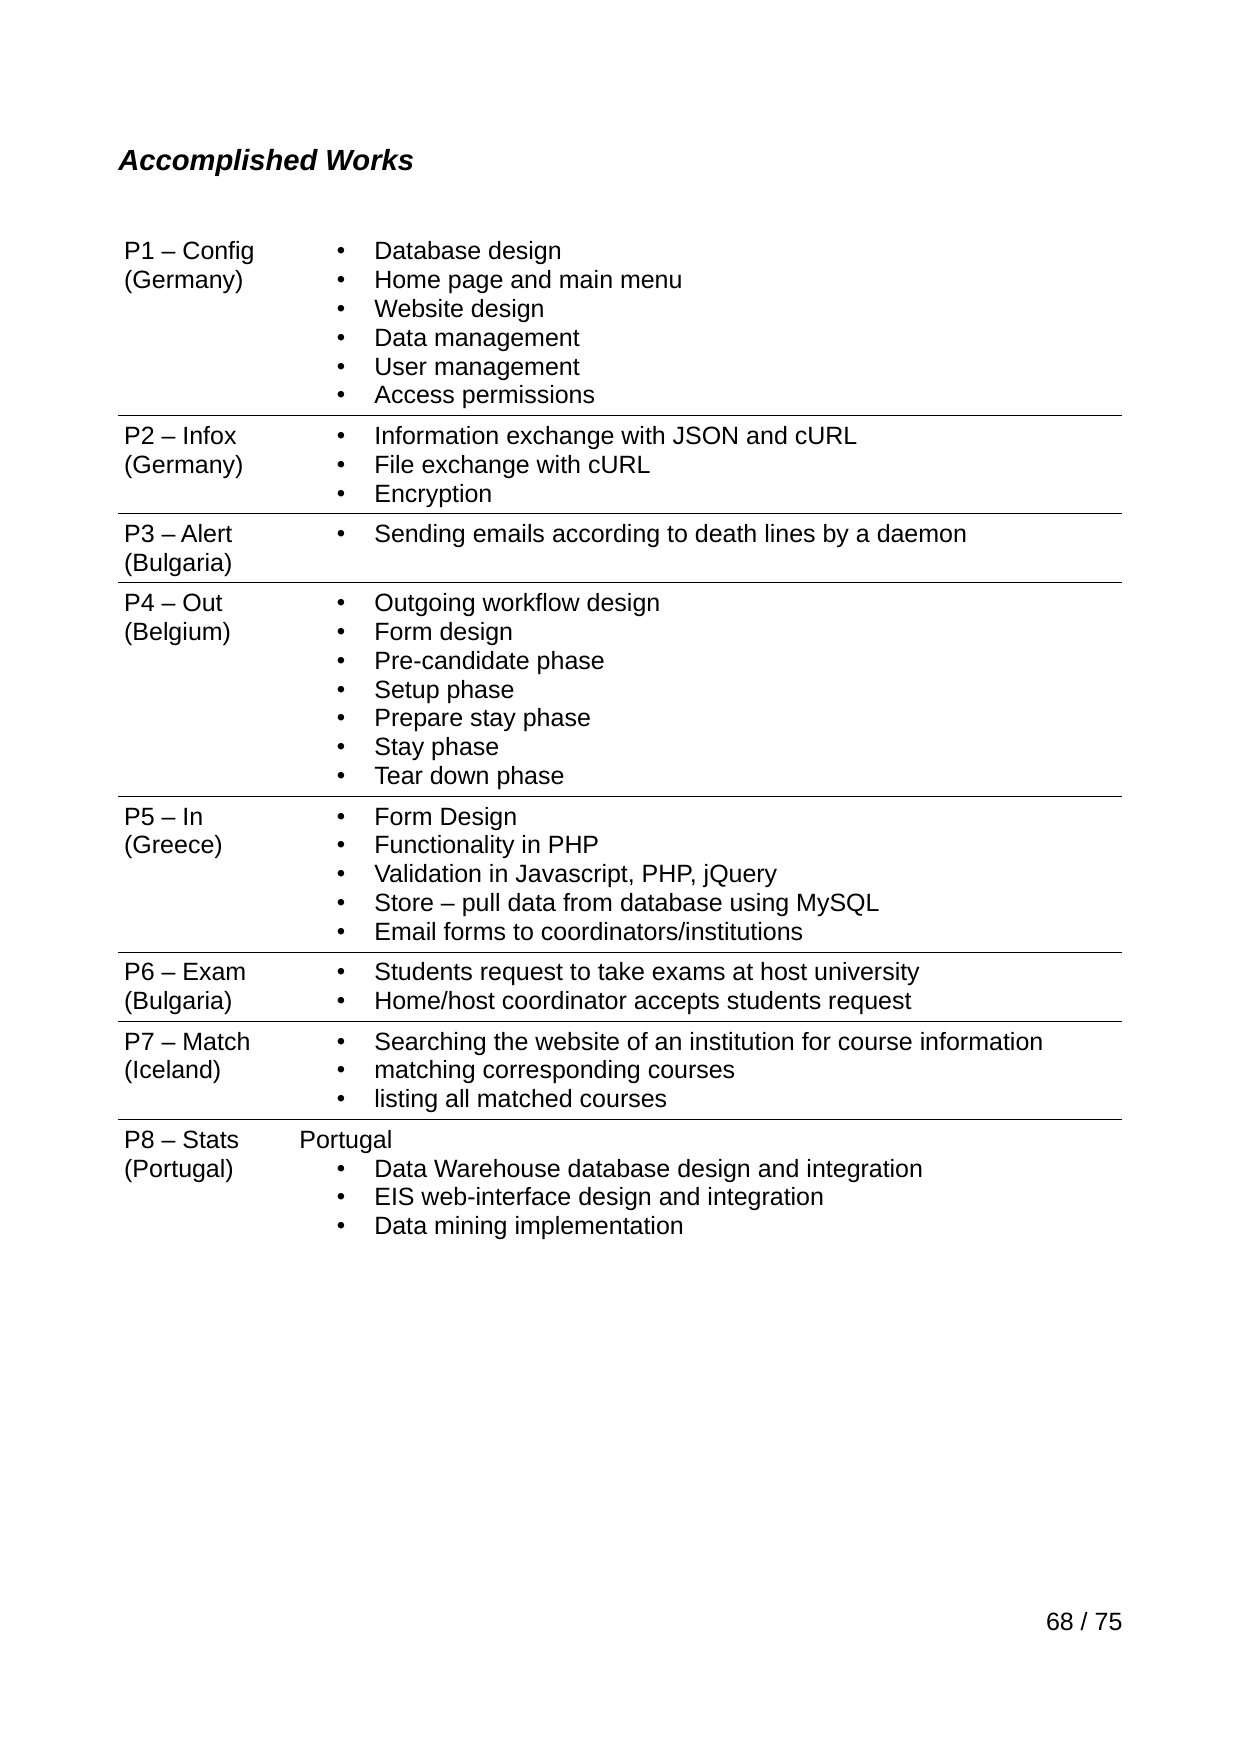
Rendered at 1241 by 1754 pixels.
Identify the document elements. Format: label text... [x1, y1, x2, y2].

table_cell Students request to take exams at host university Home/host coordinator accepts students request [294, 953, 1122, 1021]
table_cell P8 – Stats (Portugal) [118, 1120, 293, 1246]
table_cell Portugal Data Warehouse database design and integration EIS web-interface design and integration Data mining implementation [294, 1120, 1122, 1246]
table_header P1 – Config (Germany) [118, 230, 293, 415]
table_cell P4 – Out (Belgium) [118, 583, 293, 796]
subtitle Accomplished Works [118, 143, 1122, 177]
table_cell P2 – Infox (Germany) [118, 416, 293, 513]
table_cell Outgoing workflow design Form design Pre-candidate phase Setup phase Prepare stay phase Stay phase Tear down phase [294, 583, 1122, 796]
table_header Database design Home page and main menu Website design Data management User management Access permissions [294, 230, 1122, 415]
table_cell Searching the website of an institution for course information matching corresponding courses listing all matched courses [294, 1022, 1122, 1119]
table_cell Information exchange with JSON and cURL File exchange with cURL Encryption [294, 416, 1122, 513]
table_cell Form Design Functionality in PHP Validation in Javascript, PHP, jQuery Store – pull data from database using MySQL Email forms to coordinators/institutions [294, 797, 1122, 952]
table_cell P7 – Match (Iceland) [118, 1022, 293, 1119]
table_cell P5 – In (Greece) [118, 797, 293, 952]
table_cell P6 – Exam (Bulgaria) [118, 953, 293, 1021]
table_cell Sending emails according to death lines by a daemon [294, 514, 1122, 582]
table_cell P3 – Alert (Bulgaria) [118, 514, 293, 582]
